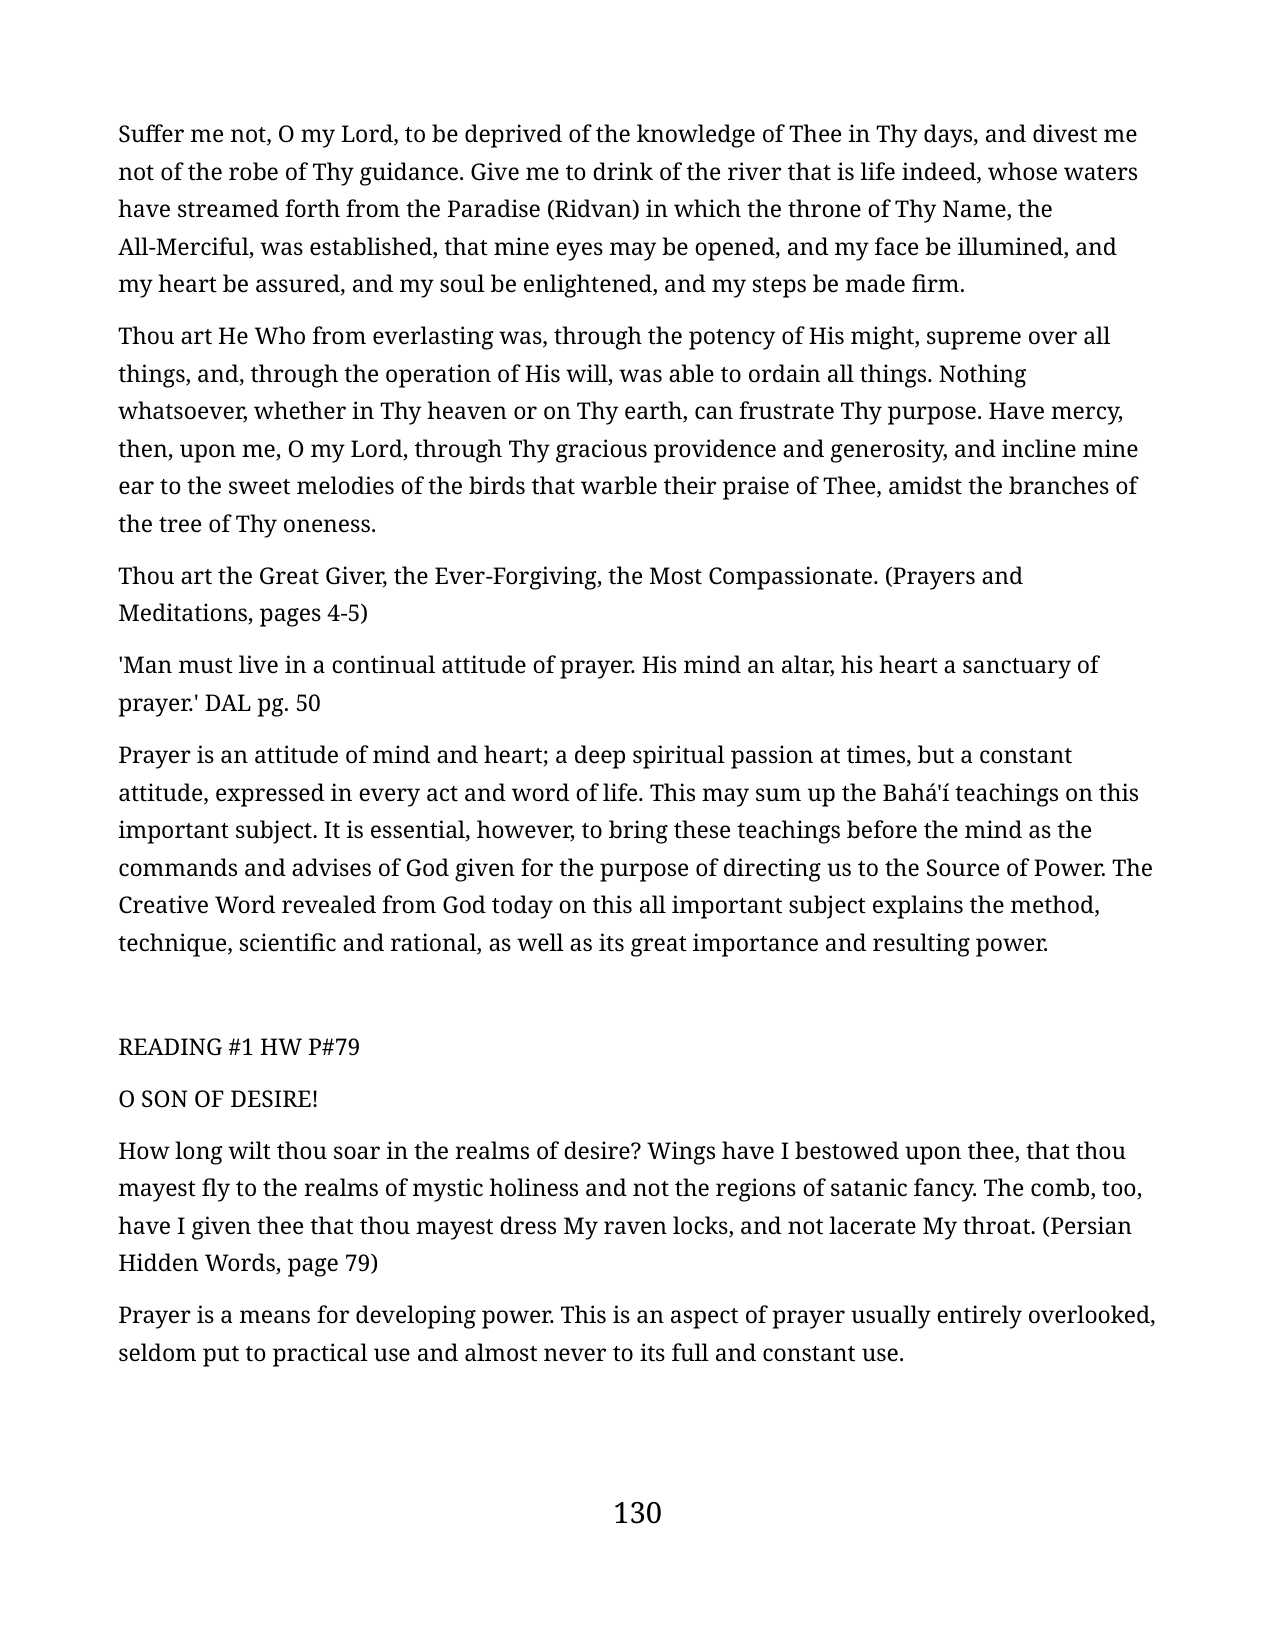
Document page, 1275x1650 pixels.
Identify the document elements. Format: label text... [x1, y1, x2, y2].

text READING #1 HW P#79 [118, 1031, 1157, 1062]
text Suffer me not, O my Lord, to be deprived of the knowledge of Thee in Thy days, and divest me not of the robe of Thy guidance. Give me to drink of the river that is life indeed, whose waters have streamed forth from the Paradise (Ridvan) in which the throne of Thy Name, the All‑Merciful, was established, that mine eyes may be opened, and my face be illumined, and my heart be assured, and my soul be enlightened, and my steps be made firm. [118, 118, 1157, 299]
text Prayer is an attitude of mind and heart; a deep spiritual passion at times, but a constant attitude, expressed in every act and word of life. This may sum up the Bahá'í teachings on this important subject. It is essential, however, to bring these teachings before the mind as the commands and advises of God given for the purpose of directing us to the Source of Power. The Creative Word revealed from God today on this all important subject explains the method, technique, scientific and rational, as well as its great importance and resulting power. [118, 739, 1157, 958]
text Thou art the Great Giver, the Ever‑Forgiving, the Most Compassionate. (Prayers and Meditations, pages 4‑5) [118, 560, 1157, 628]
text 'Man must live in a continual attitude of prayer. His mind an altar, his heart a sanctuary of prayer.' DAL pg. 50 [118, 649, 1157, 718]
text Prayer is a means for developing power. This is an aspect of prayer usually entirely overlooked, seldom put to practical use and almost never to its full and constant use. [118, 1299, 1157, 1368]
text O SON OF DESIRE! [118, 1083, 1157, 1114]
text Thou art He Who from everlasting was, through the potency of His might, supreme over all things, and, through the operation of His will, was able to ordain all things. Nothing whatsoever, whether in Thy heaven or on Thy earth, can frustrate Thy purpose. Have mercy, then, upon me, O my Lord, through Thy gracious providence and generosity, and incline mine ear to the sweet melodies of the birds that warble their praise of Thee, amidst the branches of the tree of Thy oneness. [118, 320, 1157, 539]
text How long wilt thou soar in the realms of desire? Wings have I bestowed upon thee, that thou mayest fly to the realms of mystic holiness and not the regions of satanic fancy. The comb, too, have I given thee that thou mayest dress My raven locks, and not lacerate My throat. (Persian Hidden Words, page 79) [118, 1135, 1157, 1278]
